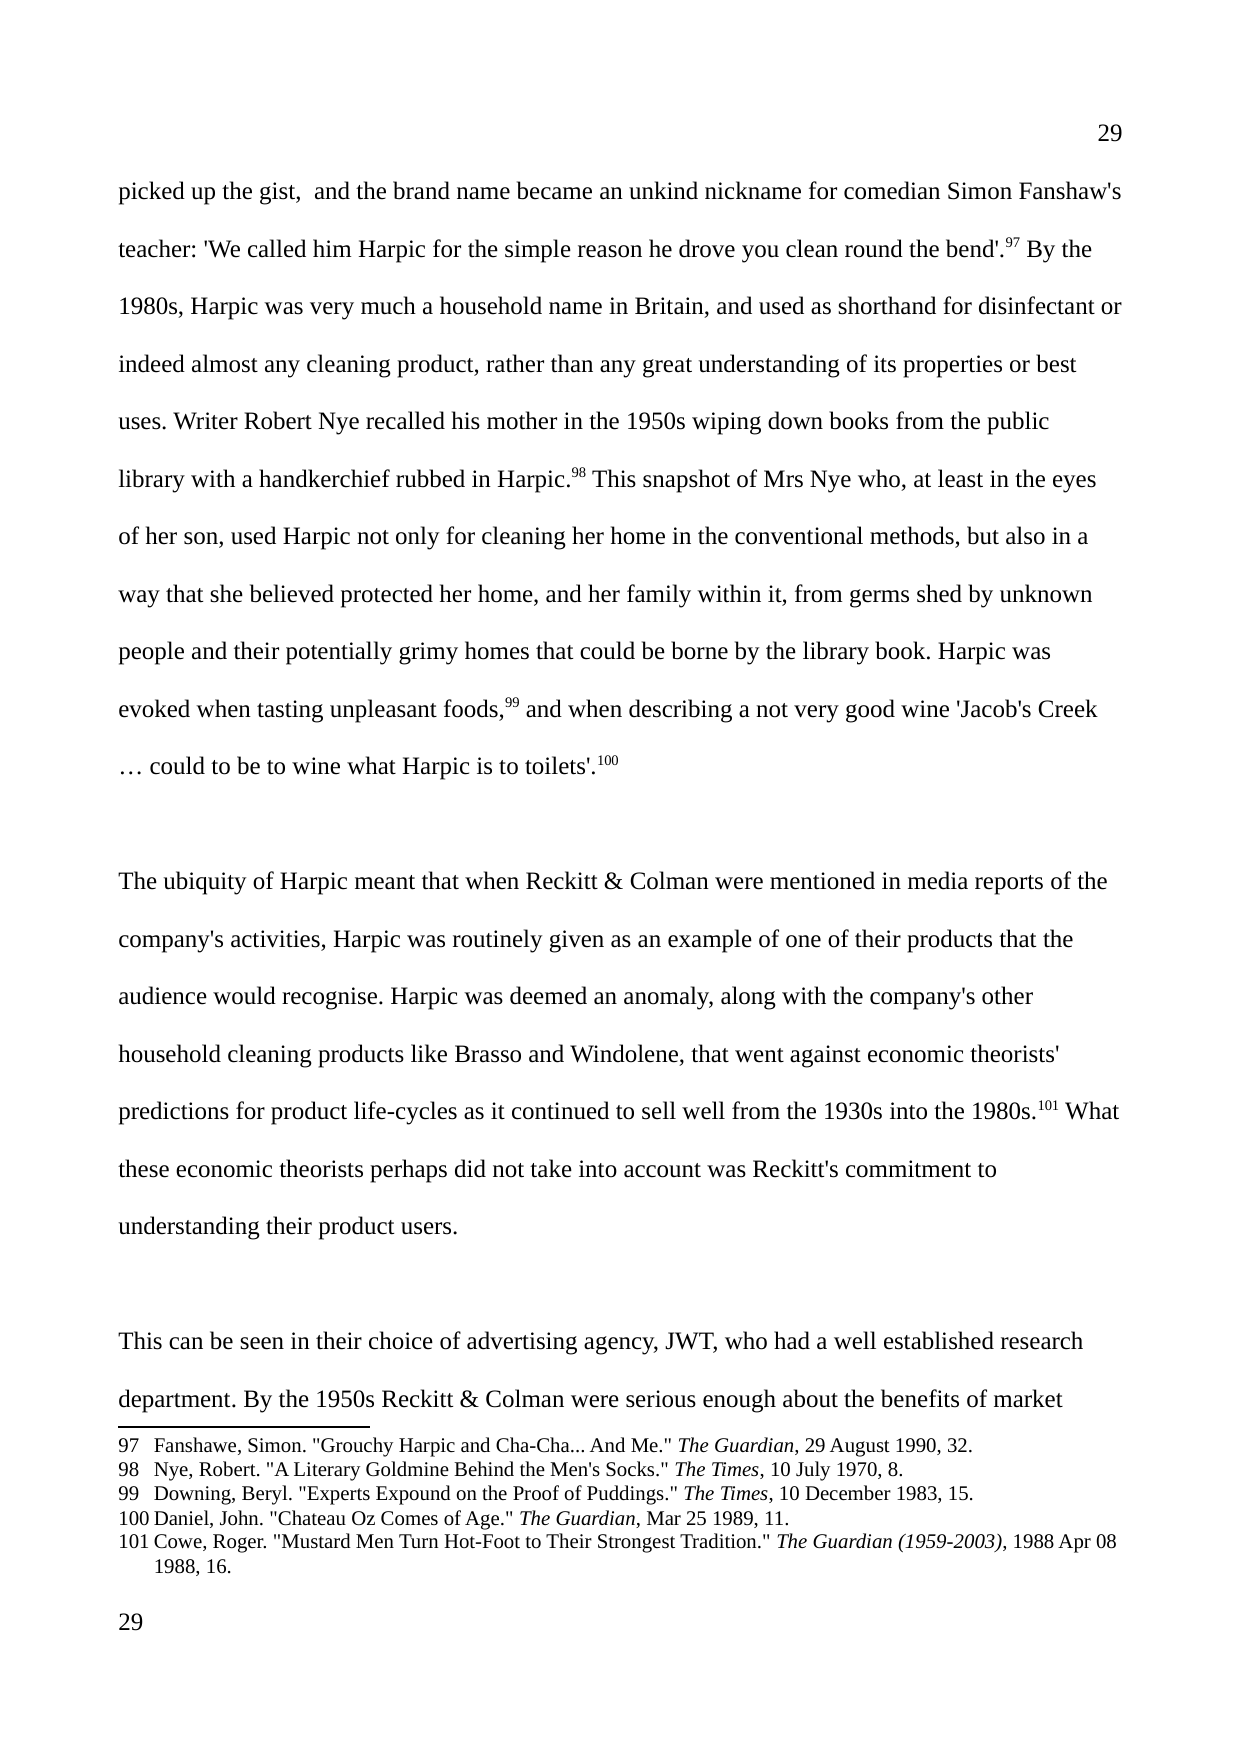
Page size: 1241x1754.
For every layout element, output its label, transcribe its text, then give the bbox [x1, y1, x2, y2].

text This can be seen in their choice of advertising agency, JWT, who had a well established research department. By the 1950s Reckitt & Colman were serious enough about the benefits of market [118, 1326, 1122, 1413]
text Fanshawe, Simon. "Grouchy Harpic and Cha-Cha... And Me." The Guardian, 29 August 1990, 32. [118, 1433, 1122, 1457]
text Daniel, John. "Chateau Oz Comes of Age." The Guardian, Mar 25 1989, 11. [118, 1505, 1122, 1529]
text Nye, Robert. "A Literary Goldmine Behind the Men's Socks." The Times, 10 July 1970, 8. [118, 1457, 1122, 1481]
text picked up the gist, and the brand name became an unkind nickname for comedian Simon Fanshaw's teacher: 'We called him Harpic for the simple reason he drove you clean round the bend'. By the 1980s, Harpic was very much a household name in Britain, and used as shorthand for disinfectant or indeed almost any cleaning product, rather than any great understanding of its properties or best uses. Writer Robert Nye recalled his mother in the 1950s wiping down books from the public library with a handkerchief rubbed in Harpic. This snapshot of Mrs Nye who, at least in the eyes of her son, used Harpic not only for cleaning her home in the conventional methods, but also in a way that she believed protected her home, and her family within it, from germs shed by unknown people and their potentially grimy homes that could be borne by the library book. Harpic was evoked when tasting unpleasant foods, and when describing a not very good wine 'Jacob's Creek … could to be to wine what Harpic is to toilets'. [118, 176, 1122, 780]
text Cowe, Roger. "Mustard Men Turn Hot-Foot to Their Strongest Tradition." The Guardian (1959-2003), 1988 Apr 08 1988, 16. [118, 1529, 1122, 1578]
text The ubiquity of Harpic meant that when Reckitt & Colman were mentioned in media reports of the company's activities, Harpic was routinely given as an example of one of their products that the audience would recognise. Harpic was deemed an anomaly, along with the company's other household cleaning products like Brasso and Windolene, that went against economic theorists' predictions for product life-cycles as it continued to sell well from the 1930s into the 1980s. What these economic theorists perhaps did not take into account was Reckitt's commitment to understanding their product users. [118, 866, 1122, 1240]
text Downing, Beryl. "Experts Expound on the Proof of Puddings." The Times, 10 December 1983, 15. [118, 1481, 1122, 1505]
